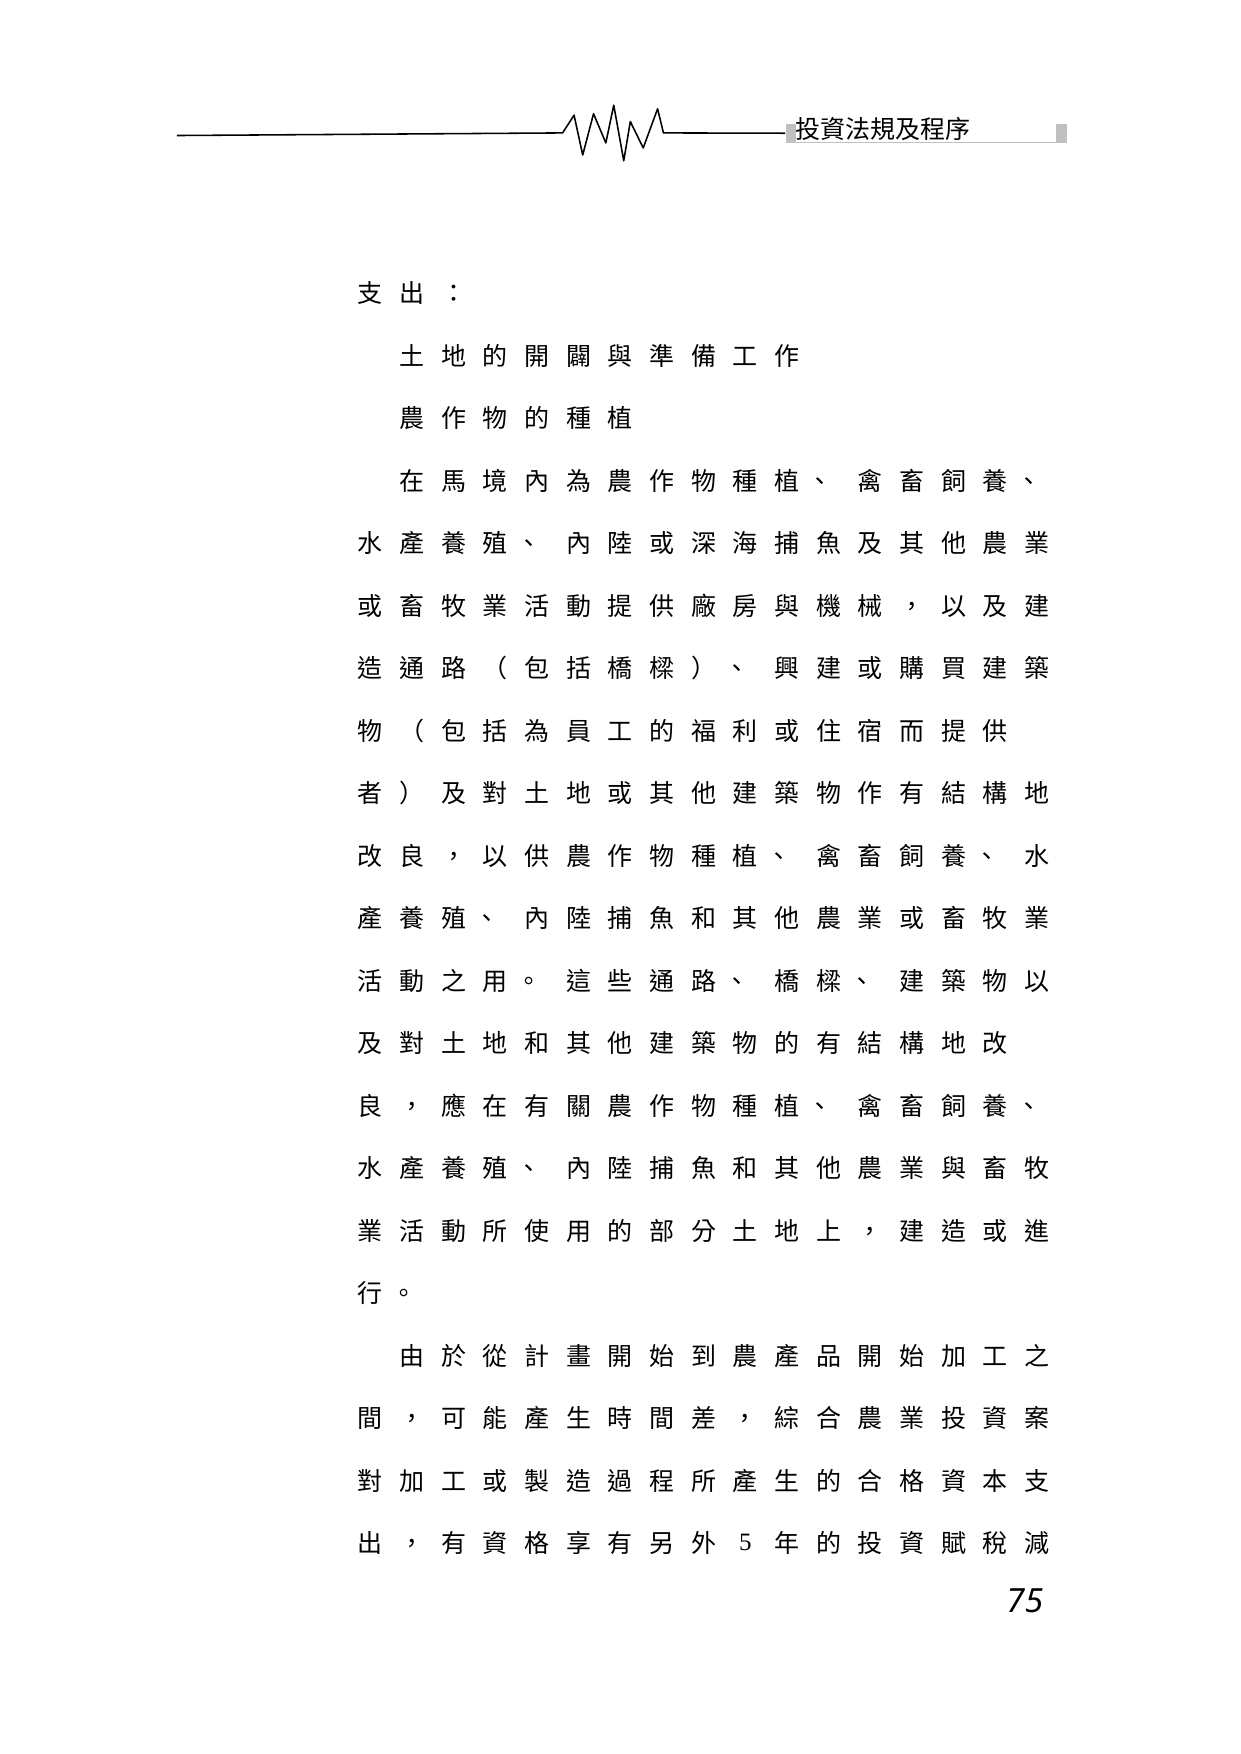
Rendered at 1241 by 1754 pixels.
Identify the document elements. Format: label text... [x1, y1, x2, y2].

text 由於從計畫開始到農產品開始加工之間，可能產生時間差，綜合農業投資案對加工或製造過程所產生的合格資本支出，有資格享有另外5年的投資賦稅減 [330, 1313, 1058, 1563]
text 支出： [330, 250, 1058, 313]
text 農作物的種植 [330, 375, 1058, 438]
text 在馬境內為農作物種植、禽畜飼養、水產養殖、內陸或深海捕魚及其他農業或畜牧業活動提供廠房與機械，以及建造通路（包括橋樑）、興建或購買建築物（包括為員工的福利或住宿而提供者）及對土地或其他建築物作有結構地改良，以供農作物種植、禽畜飼養、水產養殖、內陸捕魚和其他農業或畜牧業活動之用。這些通路、橋樑、建築物以及對土地和其他建築物的有結構地改良，應在有關農作物種植、禽畜飼養、水產養殖、內陸捕魚和其他農業與畜牧業活動所使用的部分土地上，建造或進行。 [330, 438, 1058, 1313]
text 土地的開闢與準備工作 [330, 313, 1058, 375]
